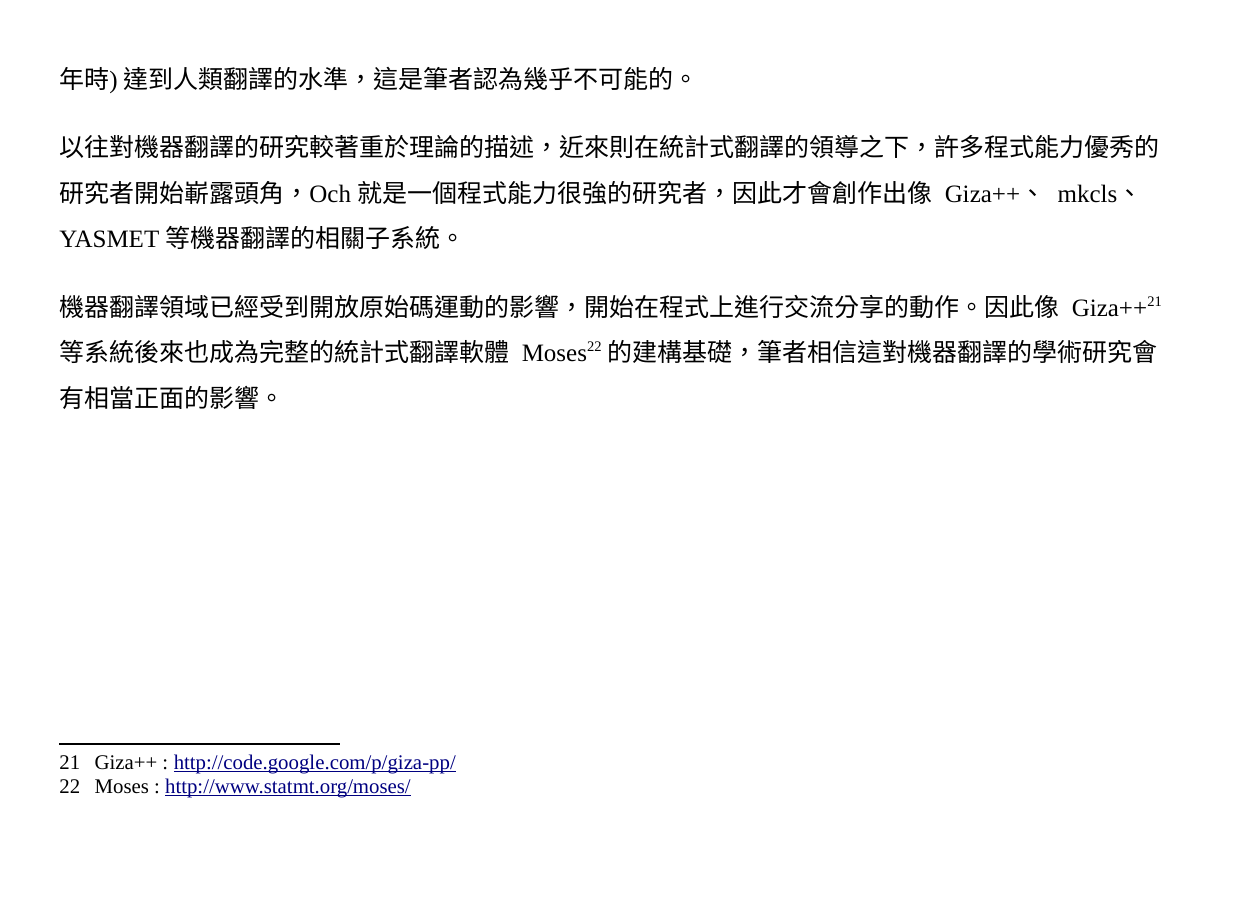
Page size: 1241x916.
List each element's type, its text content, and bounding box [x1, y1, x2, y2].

text 以往對機器翻譯的研究較著重於理論的描述，近來則在統計式翻譯的領導之下，許多程式能力優秀的研究者開始嶄露頭角，Och 就是一個程式能力很強的研究者，因此才會創作出像 Giza++、 mkcls、 YASMET 等機器翻譯的相關子系統。 [59, 128, 1181, 255]
text Moses : http://www.statmt.org/moses/ [59, 774, 1181, 798]
text 年時) 達到人類翻譯的水準，這是筆者認為幾乎不可能的。 [59, 59, 1181, 95]
text Giza++ : http://code.google.com/p/giza-pp/ [59, 750, 1181, 774]
text 機器翻譯領域已經受到開放原始碼運動的影響，開始在程式上進行交流分享的動作。因此像 Giza++ 等系統後來也成為完整的統計式翻譯軟體 Moses 的建構基礎，筆者相信這對機器翻譯的學術研究會有相當正面的影響。 [59, 287, 1181, 414]
